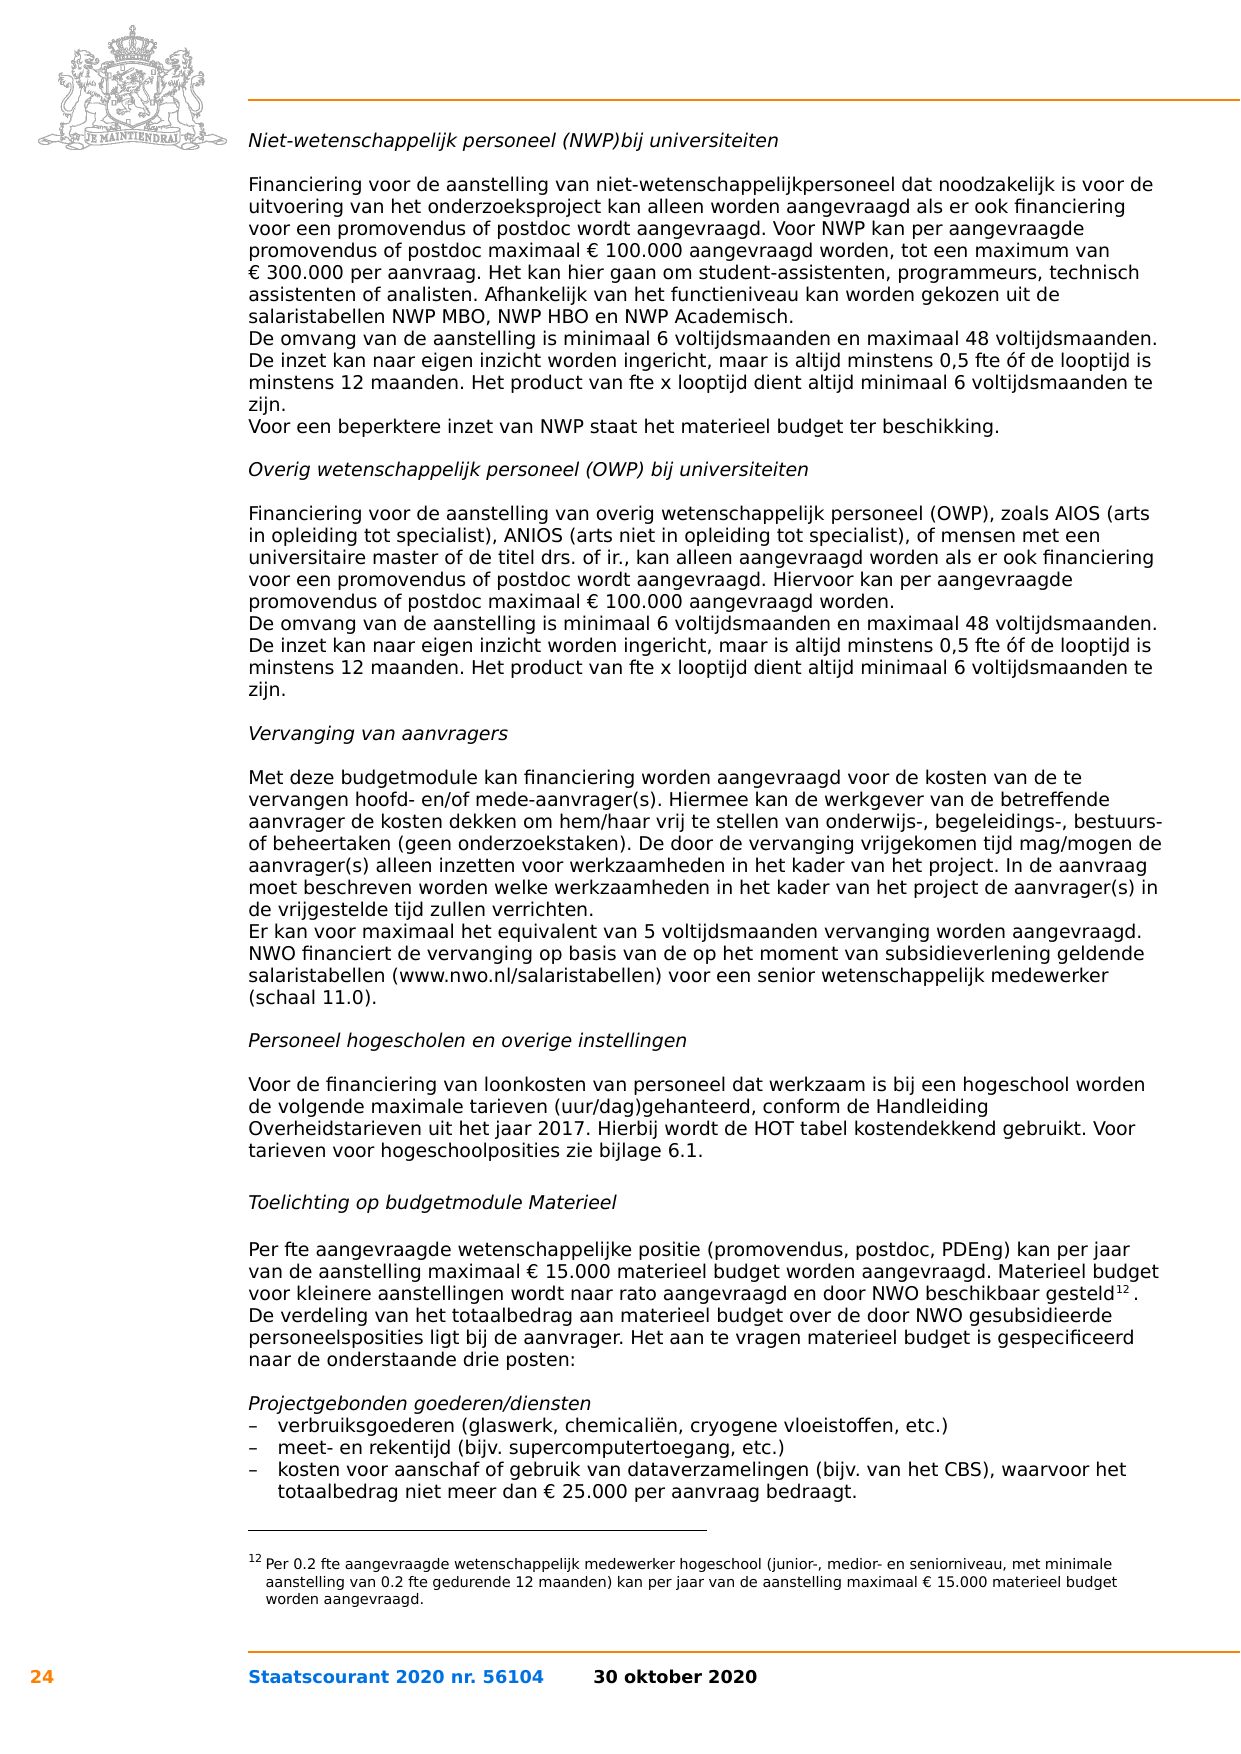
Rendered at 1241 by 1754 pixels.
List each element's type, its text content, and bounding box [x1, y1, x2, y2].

subtitle Overig wetenschappelijk personeel (OWP) bij universiteiten [248, 459, 1163, 481]
text – verbruiksgoederen (glaswerk, chemicaliën, cryogene vloeistoffen, etc.) [248, 1415, 1163, 1437]
text Financiering voor de aanstelling van overig wetenschappelijk personeel (OWP), zoals AIOS (arts in opleiding tot specialist), ANIOS (arts niet in opleiding tot specialist), of mensen met een universitaire master of de titel drs. of ir., kan alleen aangevraagd worden als er ook financiering voor een promovendus of postdoc wordt aangevraagd. Hiervoor kan per aangevraagde promovendus of postdoc maximaal € 100.000 aangevraagd worden. [248, 503, 1163, 613]
text Voor een beperktere inzet van NWP staat het materieel budget ter beschikking. [248, 416, 1163, 437]
subtitle Personeel hogescholen en overige instellingen [248, 1030, 1163, 1052]
text Financiering voor de aanstelling van niet-wetenschappelijkpersoneel dat noodzakelijk is voor de uitvoering van het onderzoeksproject kan alleen worden aangevraagd als er ook financiering voor een promovendus of postdoc wordt aangevraagd. Voor NWP kan per aangevraagde promovendus of postdoc maximaal € 100.000 aangevraagd worden, tot een maximum van € 300.000 per aanvraag. Het kan hier gaan om student-assistenten, programmeurs, technisch assistenten of analisten. Afhankelijk van het functieniveau kan worden gekozen uit de salaristabellen NWP MBO, NWP HBO en NWP Academisch. [248, 174, 1163, 328]
text – meet- en rekentijd (bijv. supercomputertoegang, etc.) [248, 1437, 1163, 1459]
subtitle Vervanging van aanvragers [248, 723, 1163, 745]
text De verdeling van het totaalbedrag aan materieel budget over de door NWO gesubsidieerde personeelsposities ligt bij de aanvrager. Het aan te vragen materieel budget is gespecificeerd naar de onderstaande drie posten: [248, 1305, 1163, 1371]
subtitle Toelichting op budgetmodule Materieel [248, 1192, 1163, 1214]
text – kosten voor aanschaf of gebruik van dataverzamelingen (bijv. van het CBS), waarvoor het totaalbedrag niet meer dan € 25.000 per aanvraag bedraagt. [248, 1459, 1163, 1503]
text Per 0.2 fte aangevraagde wetenschappelijk medewerker hogeschool (junior-, medior- en seniorniveau, met minimale aanstelling van 0.2 fte gedurende 12 maanden) kan per jaar van de aanstelling maximaal € 15.000 materieel budget worden aangevraagd. [248, 1552, 1163, 1608]
text De omvang van de aanstelling is minimaal 6 voltijdsmaanden en maximaal 48 voltijdsmaanden. De inzet kan naar eigen inzicht worden ingericht, maar is altijd minstens 0,5 fte óf de looptijd is minstens 12 maanden. Het product van fte x looptijd dient altijd minimaal 6 voltijdsmaanden te zijn. [248, 613, 1163, 701]
text Er kan voor maximaal het equivalent van 5 voltijdsmaanden vervanging worden aangevraagd. NWO financiert de vervanging op basis van de op het moment van subsidieverlening geldende salaristabellen (www.nwo.nl/salaristabellen) voor een senior wetenschappelijk medewerker (schaal 11.0). [248, 921, 1163, 1008]
picture [38, 25, 227, 150]
text De omvang van de aanstelling is minimaal 6 voltijdsmaanden en maximaal 48 voltijdsmaanden. De inzet kan naar eigen inzicht worden ingericht, maar is altijd minstens 0,5 fte óf de looptijd is minstens 12 maanden. Het product van fte x looptijd dient altijd minimaal 6 voltijdsmaanden te zijn. [248, 328, 1163, 416]
text Per fte aangevraagde wetenschappelijke positie (promovendus, postdoc, PDEng) kan per jaar van de aanstelling maximaal € 15.000 materieel budget worden aangevraagd. Materieel budget voor kleinere aanstellingen wordt naar rato aangevraagd en door NWO beschikbaar gesteld. [248, 1239, 1163, 1305]
text Met deze budgetmodule kan financiering worden aangevraagd voor de kosten van de te vervangen hoofd- en/of mede-aanvrager(s). Hiermee kan de werkgever van de betreffende aanvrager de kosten dekken om hem/haar vrij te stellen van onderwijs-, begeleidings-, bestuurs- of beheertaken (geen onderzoekstaken). De door de vervanging vrijgekomen tijd mag/mogen de aanvrager(s) alleen inzetten voor werkzaamheden in het kader van het project. In de aanvraag moet beschreven worden welke werkzaamheden in het kader van het project de aanvrager(s) in de vrijgestelde tijd zullen verrichten. [248, 767, 1163, 921]
text Voor de financiering van loonkosten van personeel dat werkzaam is bij een hogeschool worden de volgende maximale tarieven (uur/dag)gehanteerd, conform de Handleiding Overheidstarieven uit het jaar 2017. Hierbij wordt de HOT tabel kostendekkend gebruikt. Voor tarieven voor hogeschoolposities zie bijlage 6.1. [248, 1074, 1163, 1162]
subtitle Projectgebonden goederen/diensten [248, 1393, 1163, 1415]
subtitle Niet-wetenschappelijk personeel (NWP)bij universiteiten [248, 130, 1163, 152]
